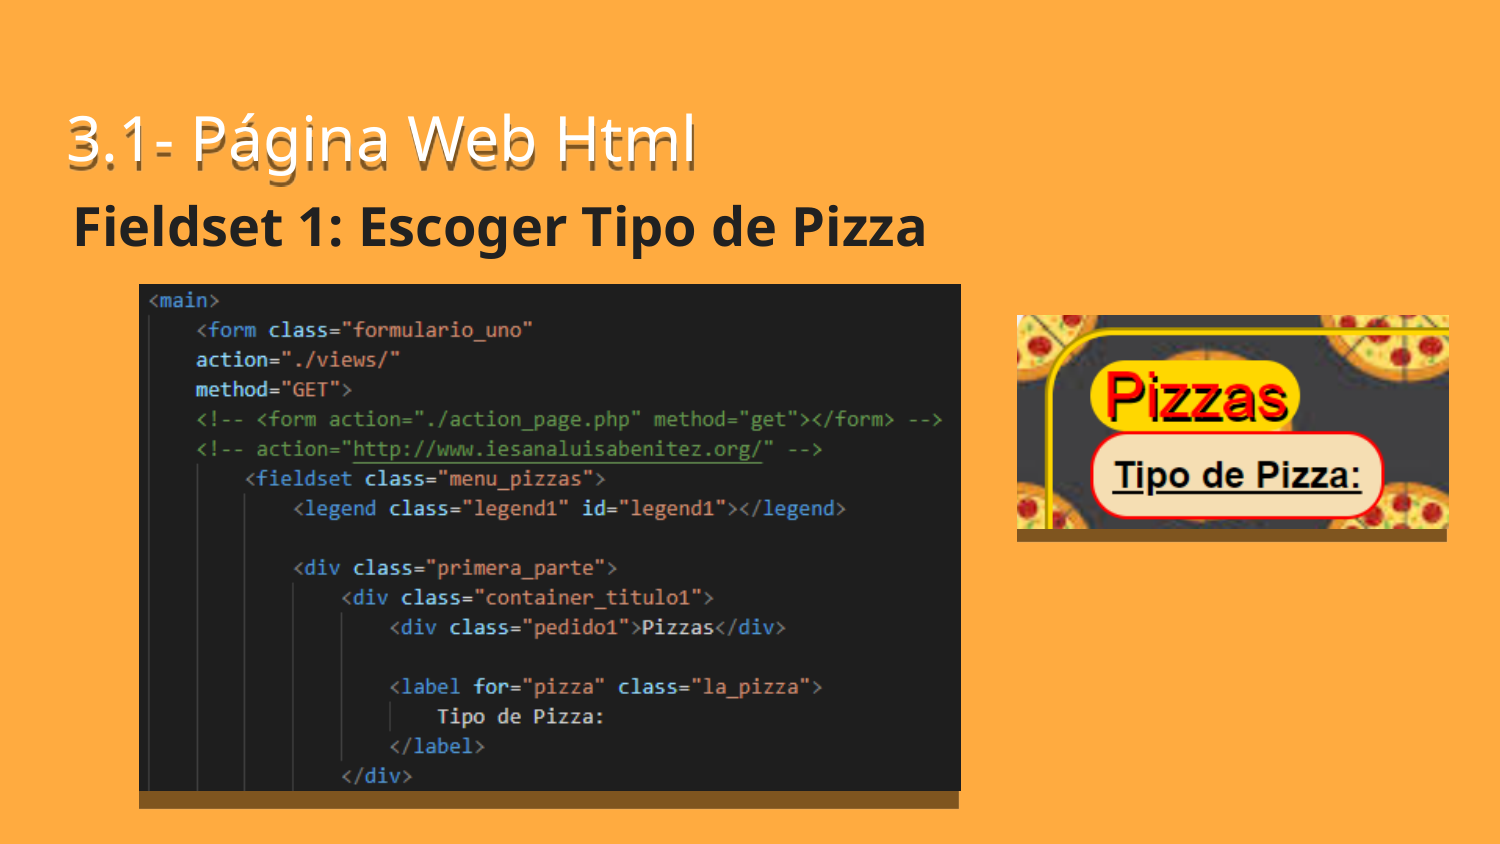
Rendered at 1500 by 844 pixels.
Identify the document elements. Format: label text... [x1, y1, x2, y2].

picture [1017, 315, 1449, 529]
picture [139, 284, 961, 791]
text_box Fieldset 1: Escoger Tipo de Pizza [51, 177, 963, 273]
title 3.1- Página Web Html [51, 72, 1449, 167]
